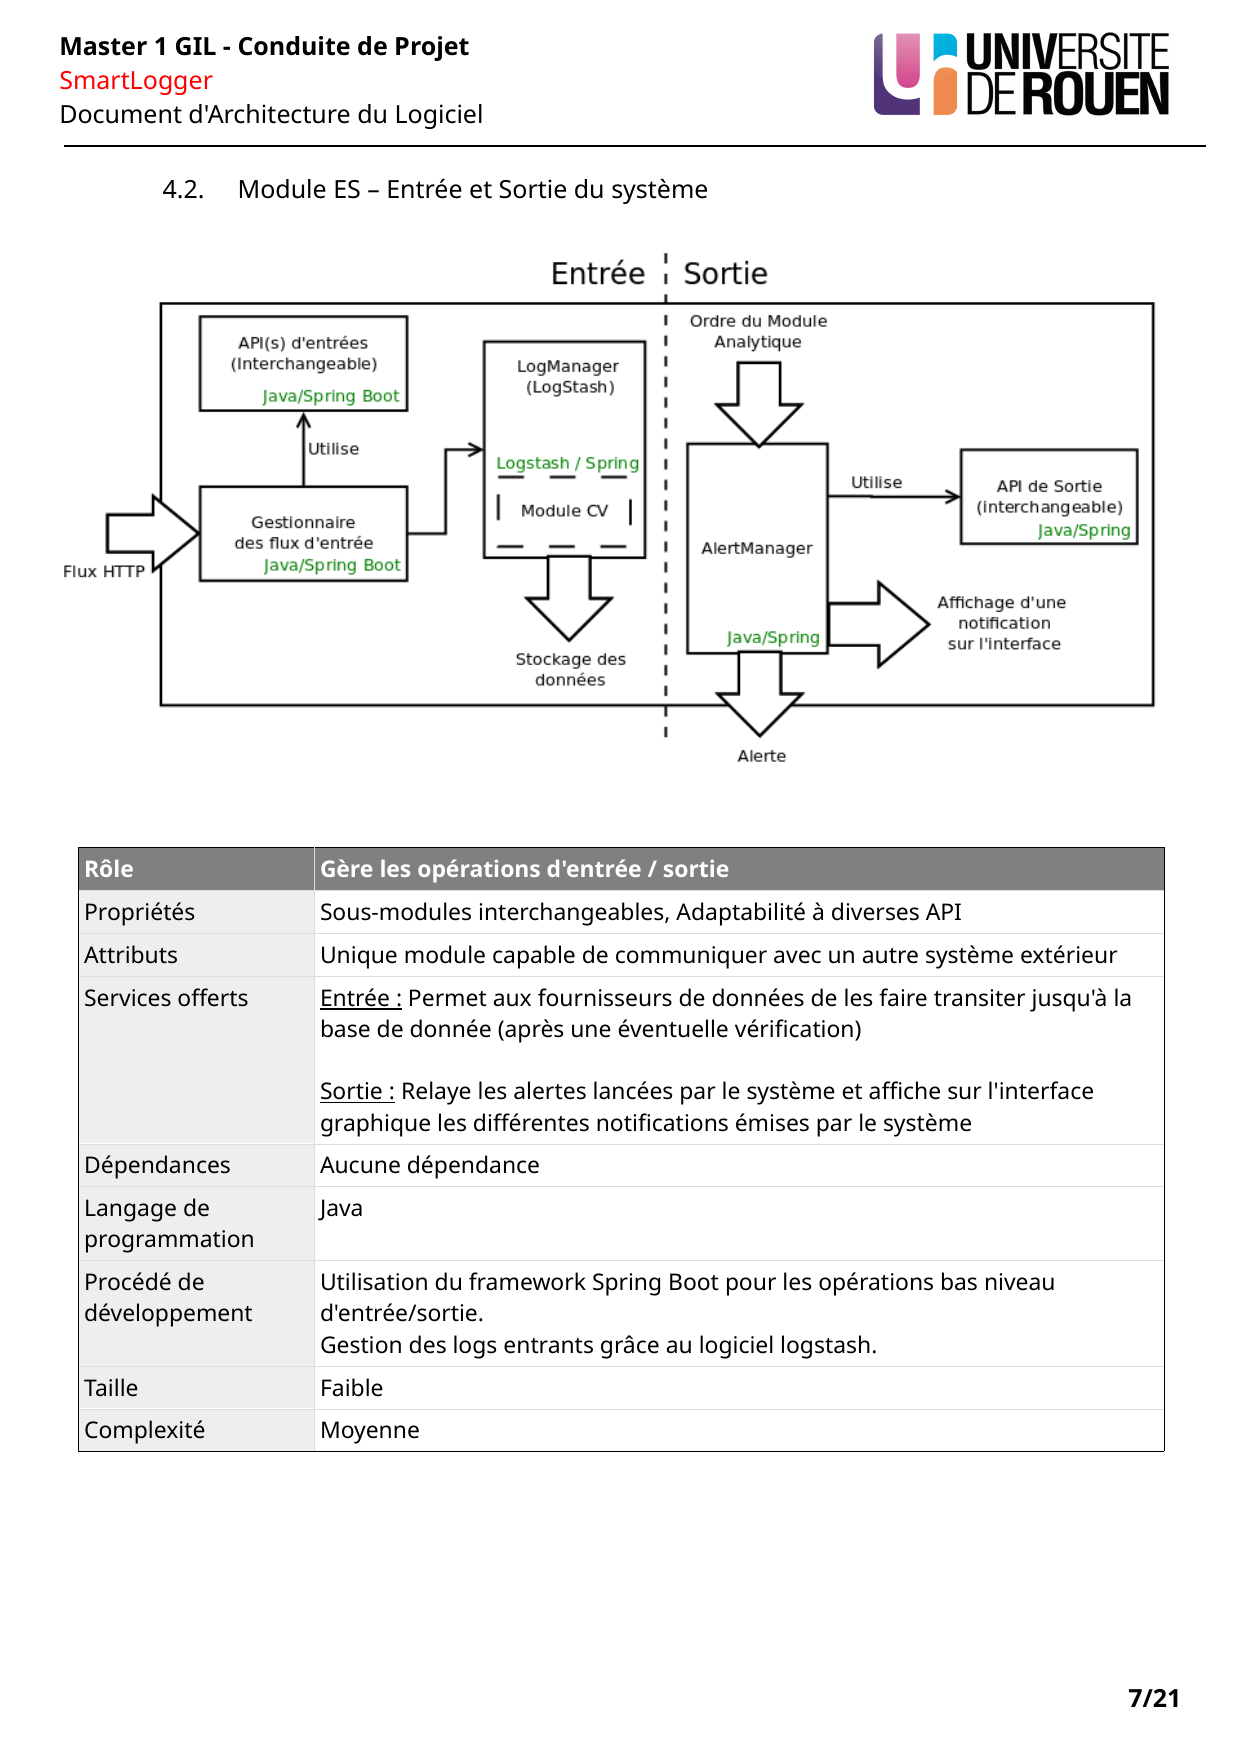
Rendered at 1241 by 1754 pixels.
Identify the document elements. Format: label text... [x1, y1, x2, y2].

table_cell Aucune dépendance [315, 1145, 1164, 1186]
table_cell Utilisation du framework Spring Boot pour les opérations bas niveau d'entrée/sortie. Gestion des logs entrants grâce au logiciel logstash. [315, 1261, 1164, 1366]
subtitle Module ES – Entrée et Sortie du système [162, 172, 1181, 206]
table_cell Java [315, 1187, 1164, 1260]
table_cell Langage de programmation [79, 1187, 314, 1260]
table_cell Taille [79, 1367, 314, 1408]
table_cell Procédé de développement [79, 1261, 314, 1366]
table_cell Moyenne [315, 1410, 1164, 1451]
table_header Rôle [79, 848, 314, 890]
table_cell Propriétés [79, 891, 314, 933]
table_cell Sous-modules interchangeables, Adaptabilité à diverses API [315, 891, 1164, 933]
picture [63, 252, 1157, 767]
table_cell Services offerts [79, 977, 314, 1143]
table_cell Attributs [79, 934, 314, 976]
table_header Gère les opérations d'entrée / sortie [315, 848, 1164, 890]
picture [872, 32, 1170, 118]
table_cell Faible [315, 1367, 1164, 1408]
table_cell Complexité [79, 1410, 314, 1451]
table_cell Entrée : Permet aux fournisseurs de données de les faire transiter jusqu'à la base de donnée (après une éventuelle vérification) Sortie : Relaye les alertes lancées par le système et affiche sur l'interface graphique les différentes notifications émises par le système [315, 977, 1164, 1143]
table_cell Unique module capable de communiquer avec un autre système extérieur [315, 934, 1164, 976]
table_cell Dépendances [79, 1145, 314, 1186]
